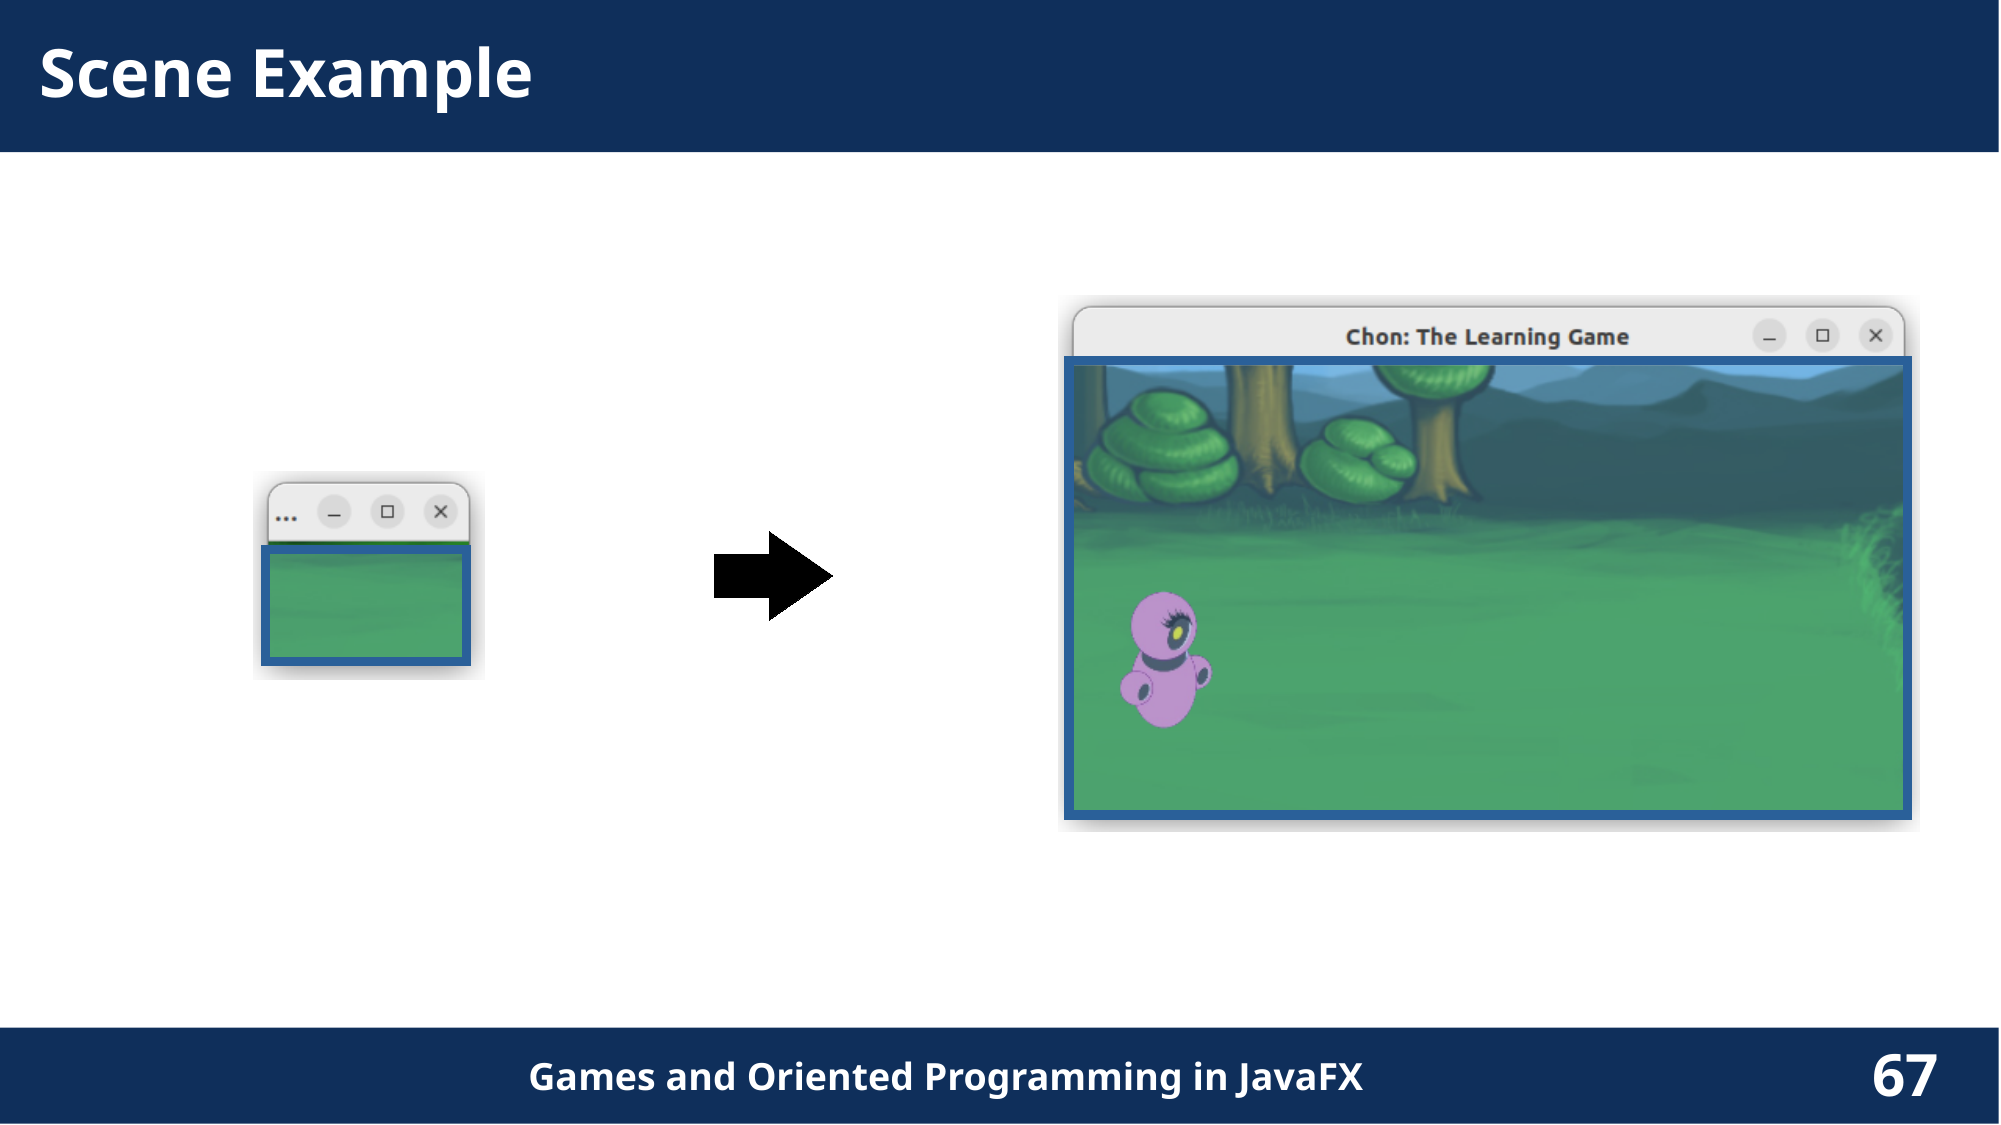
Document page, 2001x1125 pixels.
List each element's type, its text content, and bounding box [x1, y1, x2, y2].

text_box Scene Example [25, 23, 1999, 119]
text_box [1068, 360, 1908, 815]
text_box [265, 549, 467, 662]
text_box [714, 531, 833, 621]
picture [253, 471, 485, 680]
picture [1058, 295, 1920, 832]
